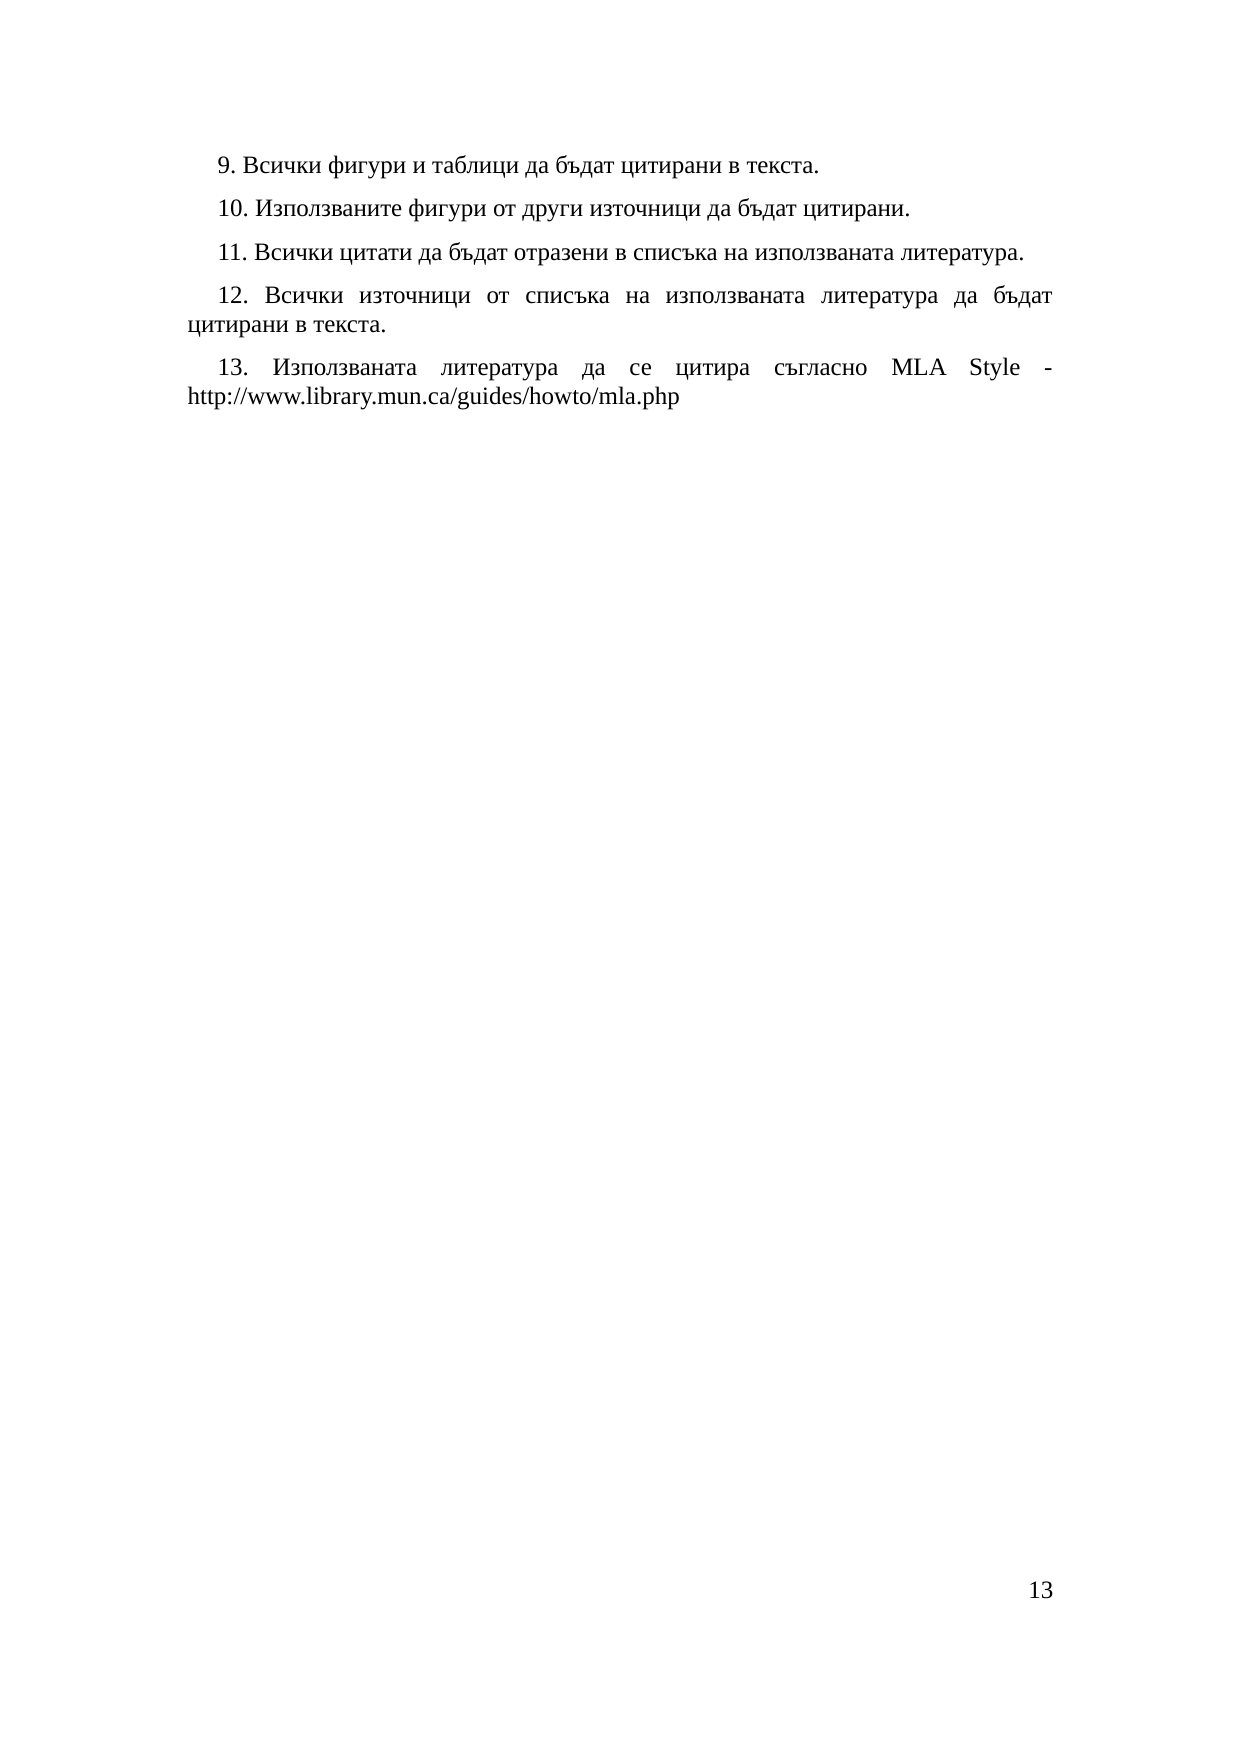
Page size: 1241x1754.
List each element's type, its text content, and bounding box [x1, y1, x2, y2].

text 13. Използваната литература да се цитира съгласно MLA Style - http://www.library.mun.ca/guides/howto/mla.php [187, 352, 1053, 409]
text 12. Всички източници от списъка на използваната литература да бъдат цитирани в текста. [187, 280, 1053, 337]
text 10. Използваните фигури от други източници да бъдат цитирани. [187, 193, 1053, 222]
text 11. Всички цитати да бъдат отразени в списъка на използваната литература. [187, 237, 1053, 265]
text 9. Всички фигури и таблици да бъдат цитирани в текста. [187, 150, 1053, 179]
